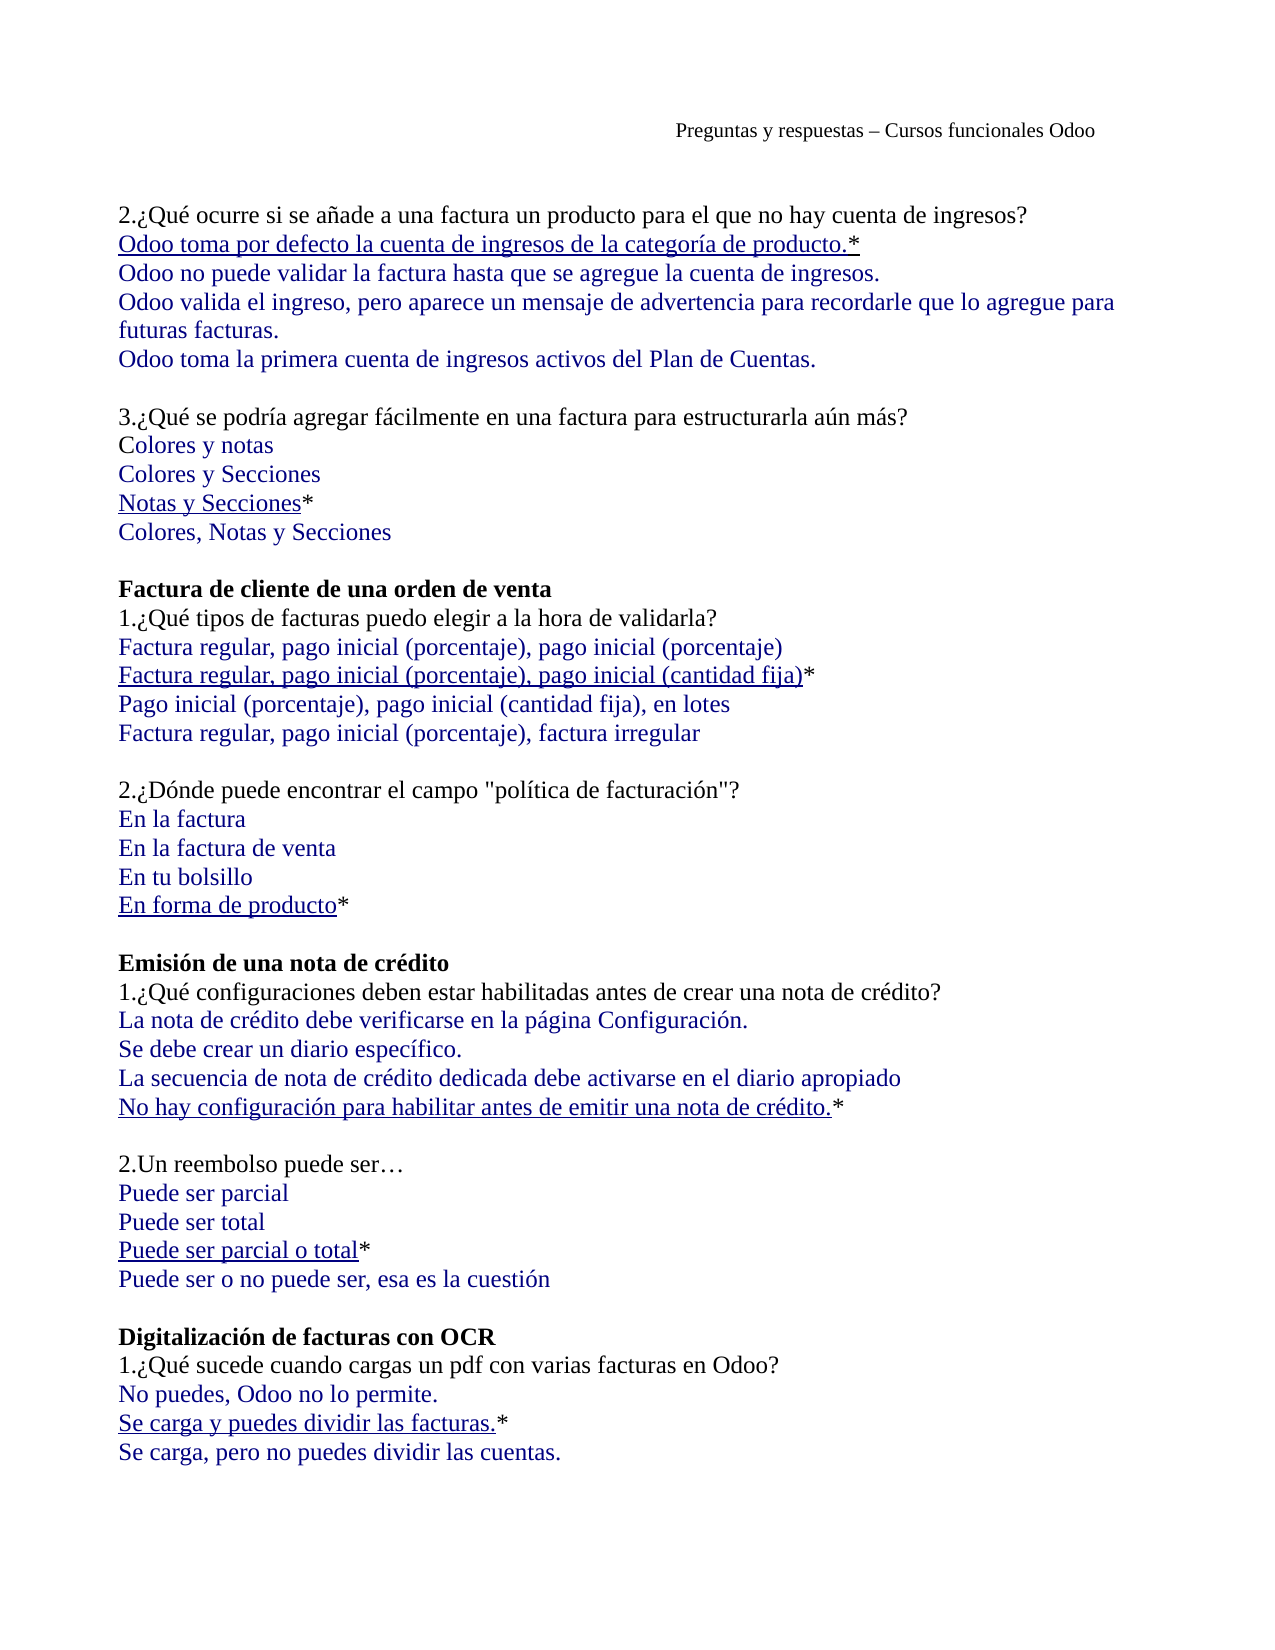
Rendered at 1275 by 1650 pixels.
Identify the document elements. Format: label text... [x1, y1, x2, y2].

text 2.¿Dónde puede encontrar el campo "política de facturación"? [118, 775, 1157, 804]
text 1.¿Qué sucede cuando cargas un pdf con varias facturas en Odoo? [118, 1350, 1157, 1379]
text Se debe crear un diario específico. [118, 1034, 1157, 1063]
text 2.Un reembolso puede ser… [118, 1149, 1157, 1178]
text Odoo toma por defecto la cuenta de ingresos de la categoría de producto.* [118, 229, 1157, 258]
text Factura regular, pago inicial (porcentaje), pago inicial (porcentaje) [118, 632, 1157, 660]
text En la factura [118, 804, 1157, 833]
text Puede ser total [118, 1207, 1157, 1235]
text En la factura de venta [118, 833, 1157, 862]
text La nota de crédito debe verificarse en la página Configuración. [118, 1005, 1157, 1034]
text Puede ser parcial [118, 1178, 1157, 1207]
text Puede ser o no puede ser, esa es la cuestión [118, 1264, 1157, 1293]
text En forma de producto* [118, 890, 1157, 919]
text 1.¿Qué configuraciones deben estar habilitadas antes de crear una nota de crédito? [118, 977, 1157, 1005]
text Puede ser parcial o total* [118, 1235, 1157, 1264]
text Odoo no puede validar la factura hasta que se agregue la cuenta de ingresos. [118, 258, 1157, 287]
text Digitalización de facturas con OCR [118, 1322, 1157, 1350]
text 3.¿Qué se podría agregar fácilmente en una factura para estructurarla aún más? [118, 402, 1157, 430]
text Odoo valida el ingreso, pero aparece un mensaje de advertencia para recordarle que lo agregue para futuras facturas. [118, 287, 1157, 344]
text No hay configuración para habilitar antes de emitir una nota de crédito.* [118, 1092, 1157, 1120]
text Pago inicial (porcentaje), pago inicial (cantidad fija), en lotes [118, 689, 1157, 718]
text Colores y notas [118, 430, 1157, 459]
text 2.¿Qué ocurre si se añade a una factura un producto para el que no hay cuenta de ingresos? [118, 200, 1157, 229]
text Odoo toma la primera cuenta de ingresos activos del Plan de Cuentas. [118, 344, 1157, 373]
text Colores y Secciones [118, 459, 1157, 488]
text Colores, Notas y Secciones [118, 517, 1157, 545]
text Emisión de una nota de crédito [118, 948, 1157, 977]
text 1.¿Qué tipos de facturas puedo elegir a la hora de validarla? [118, 603, 1157, 632]
text En tu bolsillo [118, 862, 1157, 890]
text Factura regular, pago inicial (porcentaje), factura irregular [118, 718, 1157, 747]
text Se carga y puedes dividir las facturas.* [118, 1408, 1157, 1437]
text Notas y Secciones* [118, 488, 1157, 517]
text Factura regular, pago inicial (porcentaje), pago inicial (cantidad fija)* [118, 660, 1157, 689]
text Factura de cliente de una orden de venta [118, 574, 1157, 603]
text Se carga, pero no puedes dividir las cuentas. [118, 1437, 1157, 1465]
text La secuencia de nota de crédito dedicada debe activarse en el diario apropiado [118, 1063, 1157, 1092]
text No puedes, Odoo no lo permite. [118, 1379, 1157, 1408]
